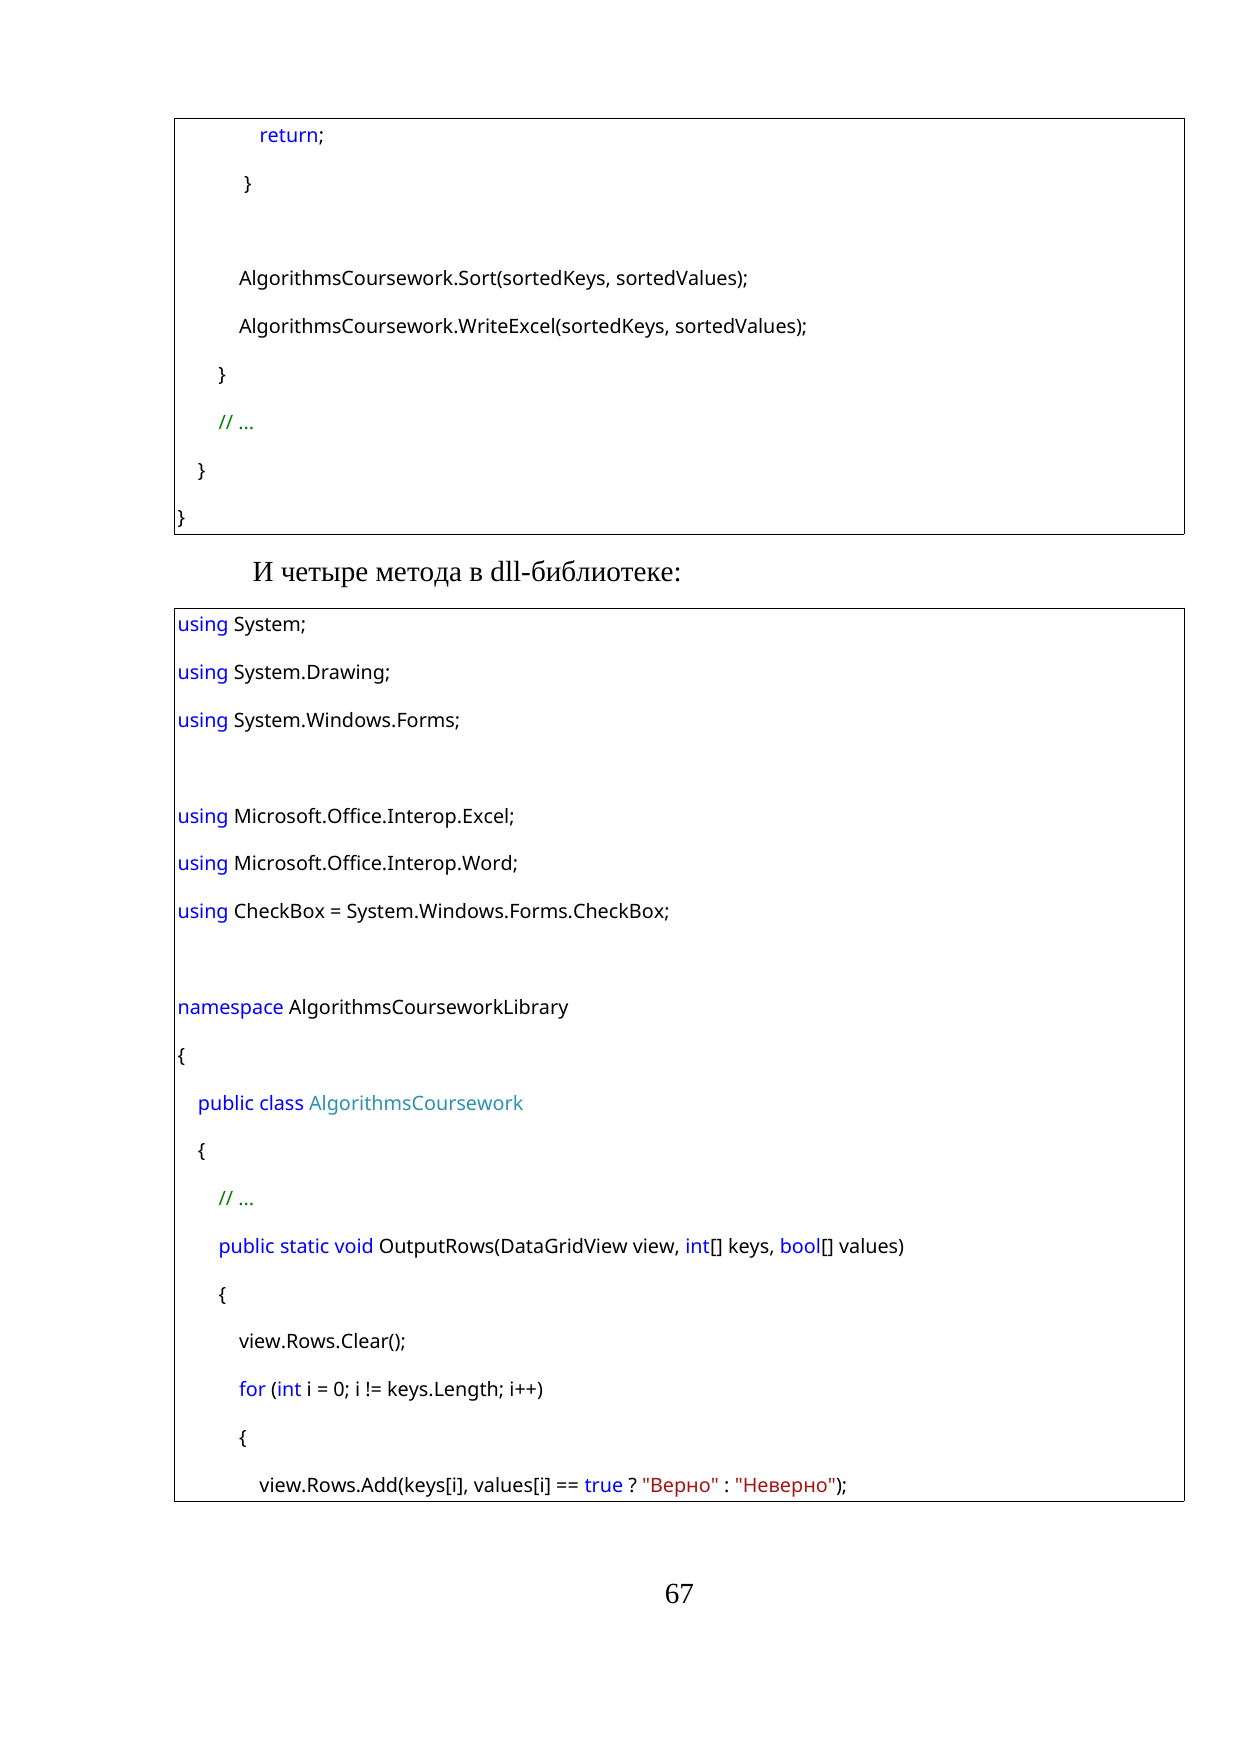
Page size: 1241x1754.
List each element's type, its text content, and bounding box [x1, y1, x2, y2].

text И четыре метода в dll-библиотеке: [177, 554, 1181, 588]
text using System.Drawing; [175, 655, 1184, 685]
text using Microsoft.Office.Interop.Excel; [175, 799, 1184, 829]
text } [175, 453, 1184, 483]
text namespace AlgorithmsCourseworkLibrary [175, 990, 1184, 1020]
text view.Rows.Add(keys[i], values[i] == true ? "Верно" : "Неверно"); [175, 1468, 1184, 1501]
text AlgorithmsCoursework.WriteExcel(sortedKeys, sortedValues); [175, 309, 1184, 339]
text using Microsoft.Office.Interop.Word; [175, 847, 1184, 877]
text // ... [175, 405, 1184, 435]
text using CheckBox = System.Windows.Forms.CheckBox; [175, 894, 1184, 924]
text { [175, 1420, 1184, 1450]
text public class AlgorithmsCoursework [175, 1086, 1184, 1116]
text view.Rows.Clear(); [175, 1325, 1184, 1355]
text AlgorithmsCoursework.Sort(sortedKeys, sortedValues); [175, 262, 1184, 292]
text using System; [175, 609, 1184, 638]
text } [175, 501, 1184, 534]
text for (int i = 0; i != keys.Length; i++) [175, 1373, 1184, 1403]
text return; [175, 119, 1184, 148]
text { [175, 1133, 1184, 1163]
text } [175, 166, 1184, 196]
text { [175, 1277, 1184, 1307]
text using System.Windows.Forms; [175, 703, 1184, 733]
text // ... [175, 1181, 1184, 1211]
text { [175, 1038, 1184, 1068]
text } [175, 357, 1184, 387]
text public static void OutputRows(DataGridView view, int[] keys, bool[] values) [175, 1229, 1184, 1259]
